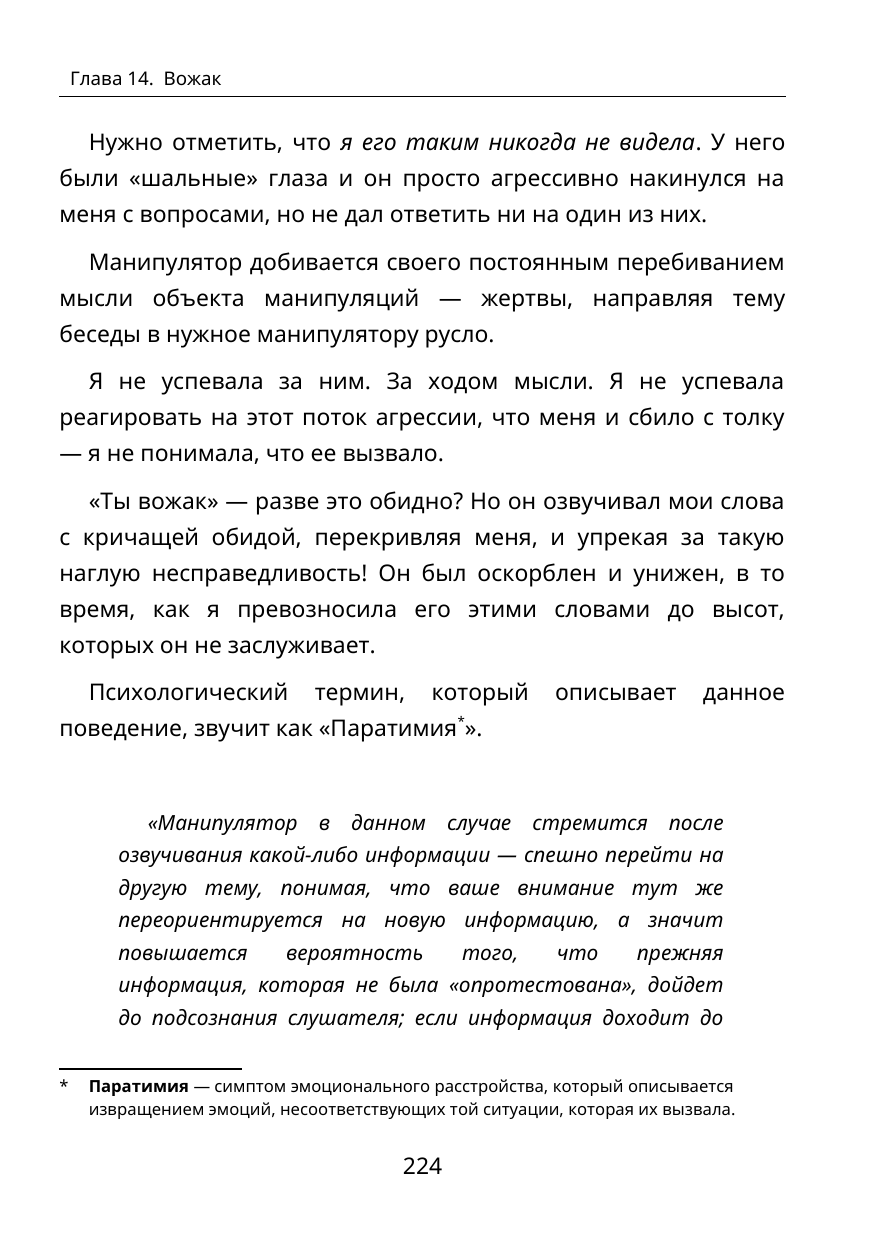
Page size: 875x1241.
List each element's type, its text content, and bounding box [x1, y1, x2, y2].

text «Ты вожак» — разве это обидно? Но он озвучивал мои слова с кричащей обидой, перекривляя меня, и упрекая за такую наглую несправедливость! Он был оскорблен и унижен, в то время, как я превозносила его этими словами до высот, которых он не заслуживает. [59, 485, 786, 660]
text Паратимия — симптом эмоционального расстройства, который описывается извращением эмоций, несоответствующих той ситуации, которая их вызвала. [59, 1075, 786, 1120]
text Психологический термин, который описывает данное поведение, звучит как «Паратимия». [59, 676, 786, 743]
text Нужно отметить, что я его таким никогда не видела. У него были «шальные» глаза и он просто агрессивно накинулся на меня с вопросами, но не дал ответить ни на один из них. [59, 126, 786, 229]
text Манипулятор добивается своего постоянным перебиванием мысли объекта манипуляций — жертвы, направляя тему беседы в нужное манипулятору русло. [59, 246, 786, 349]
text «Манипулятор в данном случае стремится после озвучивания какой-либо информации — спешно перейти на другую тему, понимая, что ваше внимание тут же переориентируется на новую информацию, а значит повышается вероятность того, что прежняя информация, которая не была «опротестована», дойдет до подсознания слушателя; если информация доходит до [118, 808, 726, 1032]
text Я не успевала за ним. За ходом мысли. Я не успевала реагировать на этот поток агрессии, что меня и сбило с толку — я не понимала, что ее вызвало. [59, 365, 786, 468]
